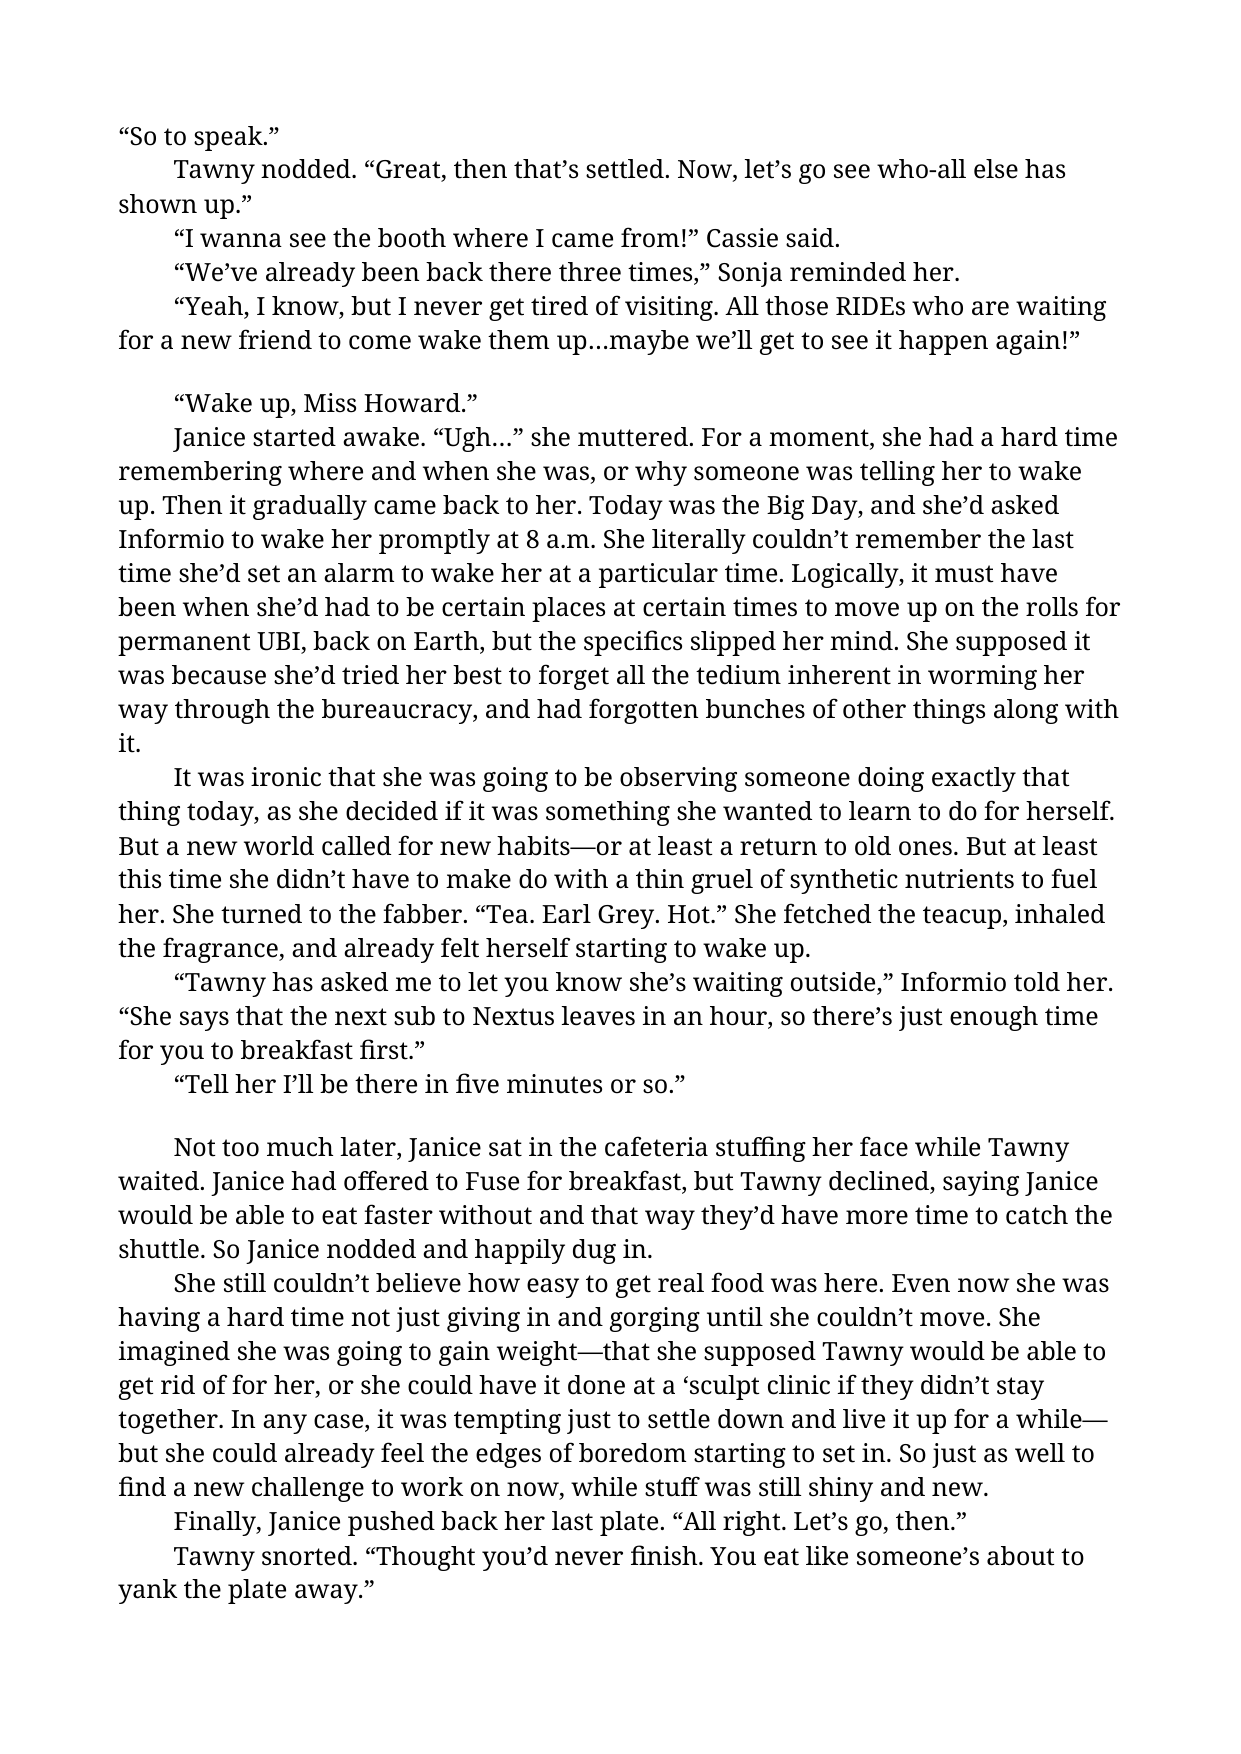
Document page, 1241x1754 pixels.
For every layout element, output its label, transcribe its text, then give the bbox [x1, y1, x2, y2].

text Tawny snorted. “Thought you’d never finish. You eat like someone’s about to yank the plate away.” [118, 1538, 1122, 1606]
text Not too much later, Janice sat in the cafeteria stuffing her face while Tawny waited. Janice had offered to Fuse for breakfast, but Tawny declined, saying Janice would be able to eat faster without and that way they’d have more time to catch the shuttle. So Janice nodded and happily dug in. [118, 1129, 1122, 1266]
text “So to speak.” [118, 118, 1122, 152]
text “We’ve already been back there three times,” Sonja reminded her. [118, 254, 1122, 288]
text “I wanna see the booth where I came from!” Cassie said. [118, 220, 1122, 254]
text Finally, Janice pushed back her last plate. “All right. Let’s go, then.” [118, 1504, 1122, 1538]
text “Tawny has asked me to let you know she’s waiting outside,” Informio told her. “She says that the next sub to Nextus leaves in an hour, so there’s just enough time for you to breakfast first.” [118, 964, 1122, 1067]
text “Tell her I’ll be there in five minutes or so.” [118, 1067, 1122, 1101]
text Tawny nodded. “Great, then that’s settled. Now, let’s go see who-all else has shown up.” [118, 152, 1122, 220]
text It was ironic that she was going to be observing someone doing exactly that thing today, as she decided if it was something she wanted to learn to do for herself. But a new world called for new habits—or at least a return to old ones. But at least this time she didn’t have to make do with a thin gruel of synthetic nutrients to fuel her. She turned to the fabber. “Tea. Earl Grey. Hot.” She fetched the teacup, inhaled the fragrance, and already felt herself starting to wake up. [118, 760, 1122, 964]
text She still couldn’t believe how easy to get real food was here. Even now she was having a hard time not just giving in and gorging until she couldn’t move. She imagined she was going to gain weight—that she supposed Tawny would be able to get rid of for her, or she could have it done at a ‘sculpt clinic if they didn’t stay together. In any case, it was tempting just to settle down and live it up for a while—but she could already feel the edges of boredom starting to set in. So just as well to find a new challenge to work on now, while stuff was still shiny and new. [118, 1266, 1122, 1504]
text “Wake up, Miss Howard.” [118, 385, 1122, 419]
text “Yeah, I know, but I never get tired of visiting. All those RIDEs who are waiting for a new friend to come wake them up…maybe we’ll get to see it happen again!” [118, 288, 1122, 357]
text Janice started awake. “Ugh…” she muttered. For a moment, she had a hard time remembering where and when she was, or why someone was telling her to wake up. Then it gradually came back to her. Today was the Big Day, and she’d asked Informio to wake her promptly at 8 a.m. She literally couldn’t remember the last time she’d set an alarm to wake her at a particular time. Logically, it must have been when she’d had to be certain places at certain times to move up on the rolls for permanent UBI, back on Earth, but the specifics slipped her mind. She supposed it was because she’d tried her best to forget all the tedium inherent in worming her way through the bureaucracy, and had forgotten bunches of other things along with it. [118, 419, 1122, 760]
